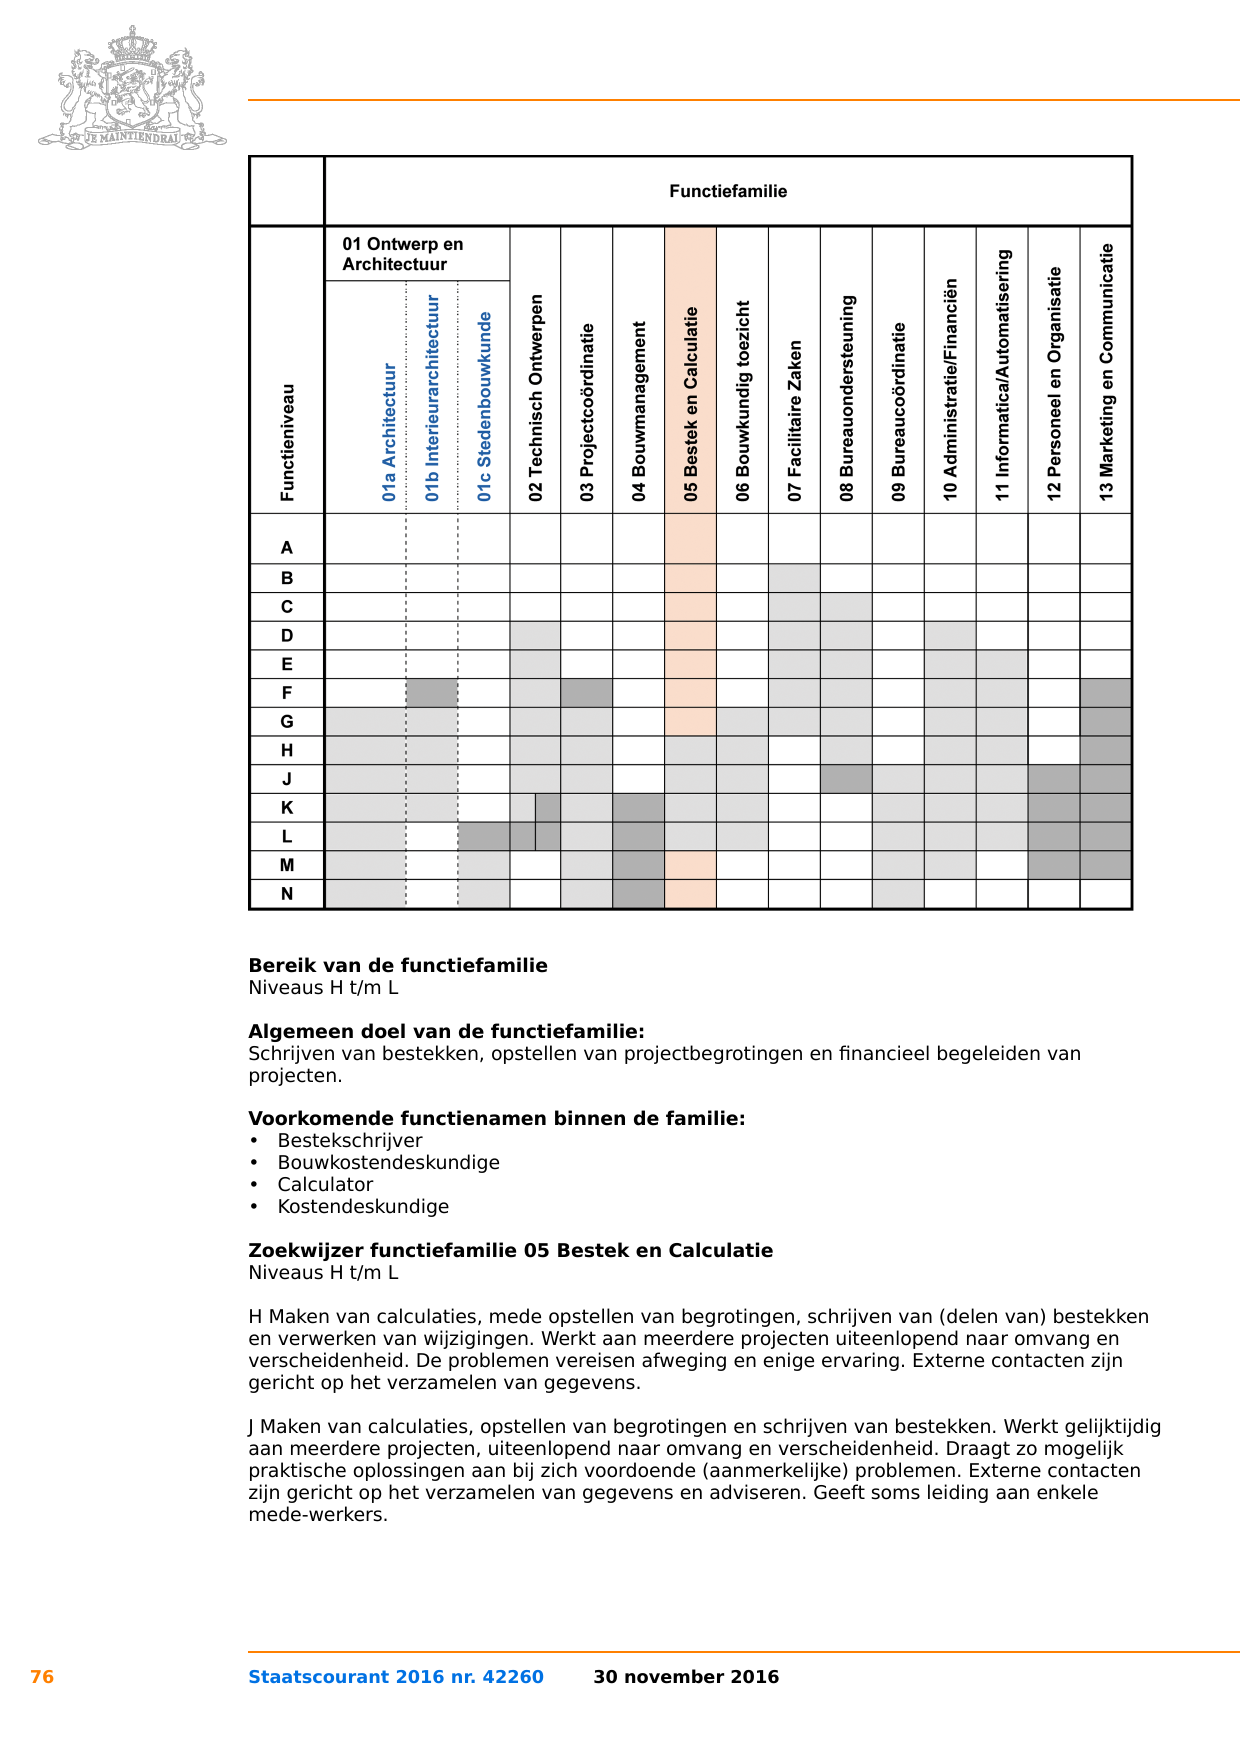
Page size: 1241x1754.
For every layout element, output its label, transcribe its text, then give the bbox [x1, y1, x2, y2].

text H Maken van calculaties, mede opstellen van begrotingen, schrijven van (delen van) bestekken en verwerken van wijzigingen. Werkt aan meerdere projecten uiteenlopend naar omvang en verscheidenheid. De problemen vereisen afweging en enige ervaring. Externe contacten zijn gericht op het verzamelen van gegevens. [248, 1306, 1163, 1394]
text • Calculator [248, 1174, 1163, 1196]
picture [248, 155, 1134, 911]
text Bereik van de functiefamilie [248, 955, 1163, 977]
text Schrijven van bestekken, opstellen van projectbegrotingen en financieel begeleiden van projecten. [248, 1042, 1163, 1086]
text Zoekwijzer functiefamilie 05 Bestek en Calculatie [248, 1240, 1163, 1262]
text Niveaus H t/m L [248, 977, 1163, 999]
text • Bouwkostendeskundige [248, 1152, 1163, 1174]
text Algemeen doel van de functiefamilie: [248, 1021, 1163, 1042]
text • Bestekschrijver [248, 1130, 1163, 1152]
text Niveaus H t/m L [248, 1262, 1163, 1284]
text J Maken van calculaties, opstellen van begrotingen en schrijven van bestekken. Werkt gelijktijdig aan meerdere projecten, uiteenlopend naar omvang en verscheidenheid. Draagt zo mogelijk praktische oplossingen aan bij zich voordoende (aanmerkelijke) problemen. Externe contacten zijn gericht op het verzamelen van gegevens en adviseren. Geeft soms leiding aan enkele mede-werkers. [248, 1416, 1163, 1526]
text Voorkomende functienamen binnen de familie: [248, 1108, 1163, 1130]
text • Kostendeskundige [248, 1196, 1163, 1218]
picture [38, 25, 227, 150]
